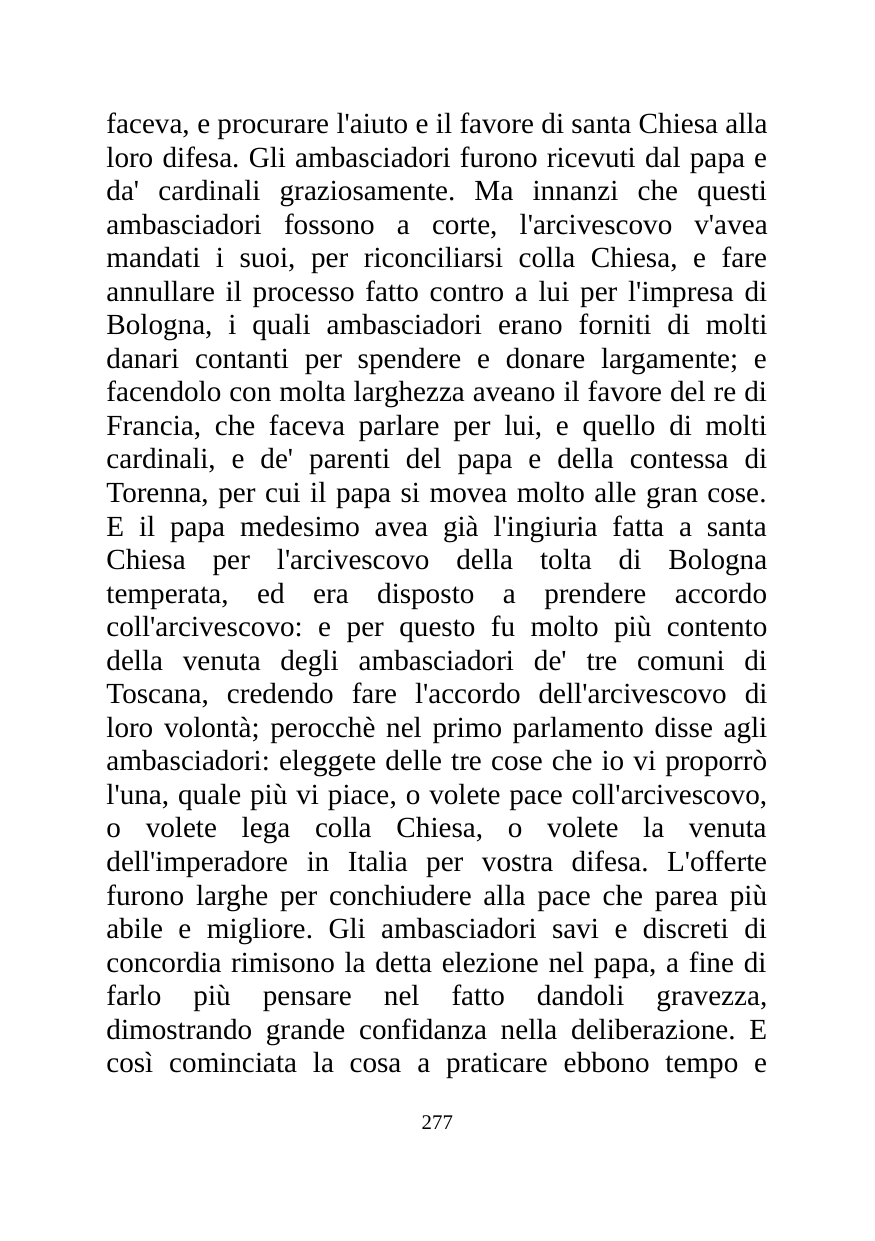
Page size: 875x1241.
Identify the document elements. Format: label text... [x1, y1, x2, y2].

text faceva, e procurare l'aiuto e il favore di santa Chiesa alla loro difesa. Gli ambasciadori furono ricevuti dal papa e da' cardinali graziosamente. Ma innanzi che questi ambasciadori fossono a corte, l'arcivescovo v'avea mandati i suoi, per riconciliarsi colla Chiesa, e fare annullare il processo fatto contro a lui per l'impresa di Bologna, i quali ambasciadori erano forniti di molti danari contanti per spendere e donare largamente; e facendolo con molta larghezza aveano il favore del re di Francia, che faceva parlare per lui, e quello di molti cardinali, e de' parenti del papa e della contessa di Torenna, per cui il papa si movea molto alle gran cose. E il papa medesimo avea già l'ingiuria fatta a santa Chiesa per l'arcivescovo della tolta di Bologna temperata, ed era disposto a prendere accordo coll'arcivescovo: e per questo fu molto più contento della venuta degli ambasciadori de' tre comuni di Toscana, credendo fare l'accordo dell'arcivescovo di loro volontà; perocchè nel primo parlamento disse agli ambasciadori: eleggete delle tre cose che io vi proporrò l'una, quale più vi piace, o volete pace coll'arcivescovo, o volete lega colla Chiesa, o volete la venuta dell'imperadore in Italia per vostra difesa. L'offerte furono larghe per conchiudere alla pace che parea più abile e migliore. Gli ambasciadori savi e discreti di concordia rimisono la detta elezione nel papa, a fine di farlo più pensare nel fatto dandoli gravezza, dimostrando grande confidanza nella deliberazione. E così cominciata la cosa a praticare ebbono tempo e [106, 106, 768, 1079]
